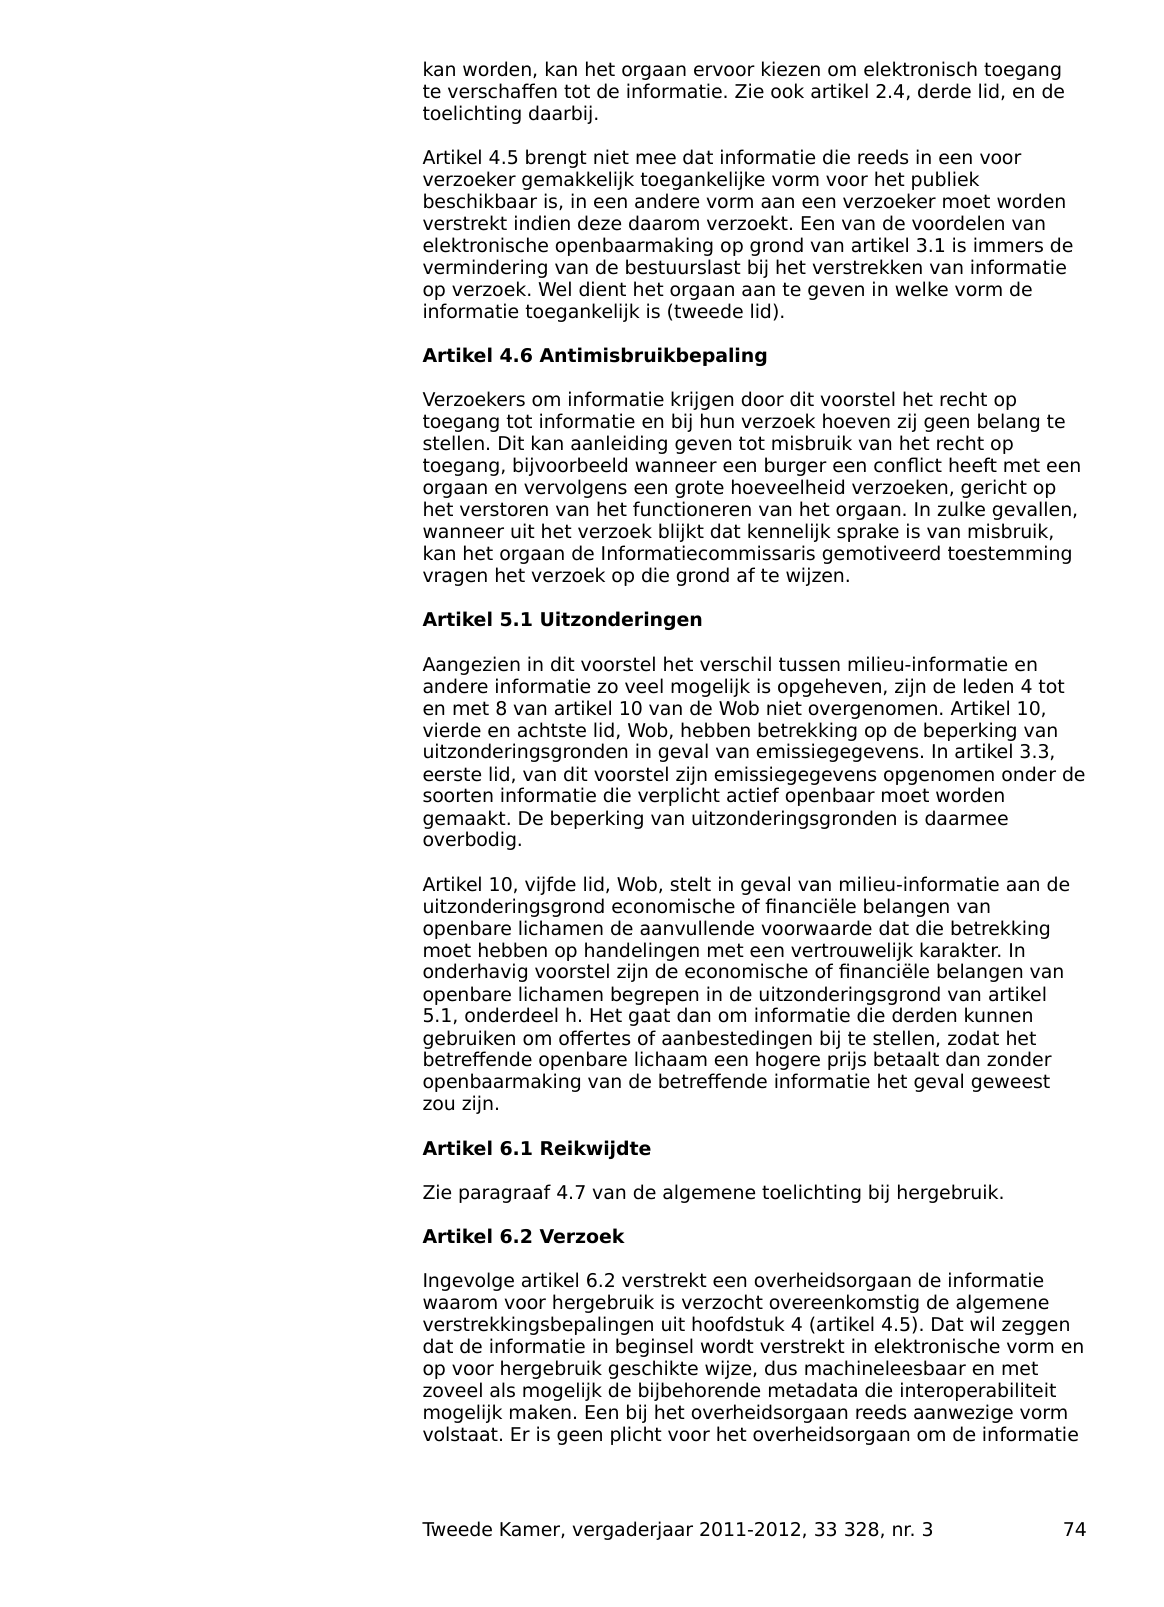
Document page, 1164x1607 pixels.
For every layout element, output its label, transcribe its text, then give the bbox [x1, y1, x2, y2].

subtitle Artikel 5.1 Uitzonderingen [422, 609, 1087, 631]
text Artikel 4.5 brengt niet mee dat informatie die reeds in een voor verzoeker gemakkelijk toegankelijke vorm voor het publiek beschikbaar is, in een andere vorm aan een verzoeker moet worden verstrekt indien deze daarom verzoekt. Een van de voordelen van elektronische openbaarmaking op grond van artikel 3.1 is immers de vermindering van de bestuurslast bij het verstrekken van informatie op verzoek. Wel dient het orgaan aan te geven in welke vorm de informatie toegankelijk is (tweede lid). [422, 147, 1087, 323]
text kan worden, kan het orgaan ervoor kiezen om elektronisch toegang te verschaffen tot de informatie. Zie ook artikel 2.4, derde lid, en de toelichting daarbij. [422, 59, 1087, 125]
text Zie paragraaf 4.7 van de algemene toelichting bij hergebruik. [422, 1182, 1087, 1204]
text Ingevolge artikel 6.2 verstrekt een overheidsorgaan de informatie waarom voor hergebruik is verzocht overeenkomstig de algemene verstrekkingsbepalingen uit hoofdstuk 4 (artikel 4.5). Dat wil zeggen dat de informatie in beginsel wordt verstrekt in elektronische vorm en op voor hergebruik geschikte wijze, dus machineleesbaar en met zoveel als mogelijk de bijbehorende metadata die interoperabiliteit mogelijk maken. Een bij het overheidsorgaan reeds aanwezige vorm volstaat. Er is geen plicht voor het overheidsorgaan om de informatie [422, 1270, 1087, 1446]
subtitle Artikel 6.1 Reikwijdte [422, 1137, 1087, 1159]
text Aangezien in dit voorstel het verschil tussen milieu-informatie en andere informatie zo veel mogelijk is opgeheven, zijn de leden 4 tot en met 8 van artikel 10 van de Wob niet overgenomen. Artikel 10, vierde en achtste lid, Wob, hebben betrekking op de beperking van uitzonderingsgronden in geval van emissiegegevens. In artikel 3.3, eerste lid, van dit voorstel zijn emissiegegevens opgenomen onder de soorten informatie die verplicht actief openbaar moet worden gemaakt. De beperking van uitzonderingsgronden is daarmee overbodig. [422, 653, 1087, 851]
subtitle Artikel 6.2 Verzoek [422, 1226, 1087, 1248]
text Artikel 10, vijfde lid, Wob, stelt in geval van milieu-informatie aan de uitzonderingsgrond economische of financiële belangen van openbare lichamen de aanvullende voorwaarde dat die betrekking moet hebben op handelingen met een vertrouwelijk karakter. In onderhavig voorstel zijn de economische of financiële belangen van openbare lichamen begrepen in de uitzonderingsgrond van artikel 5.1, onderdeel h. Het gaat dan om informatie die derden kunnen gebruiken om offertes of aanbestedingen bij te stellen, zodat het betreffende openbare lichaam een hogere prijs betaalt dan zonder openbaarmaking van de betreffende informatie het geval geweest zou zijn. [422, 873, 1087, 1115]
subtitle Artikel 4.6 Antimisbruikbepaling [422, 345, 1087, 367]
text Verzoekers om informatie krijgen door dit voorstel het recht op toegang tot informatie en bij hun verzoek hoeven zij geen belang te stellen. Dit kan aanleiding geven tot misbruik van het recht op toegang, bijvoorbeeld wanneer een burger een conflict heeft met een orgaan en vervolgens een grote hoeveelheid verzoeken, gericht op het verstoren van het functioneren van het orgaan. In zulke gevallen, wanneer uit het verzoek blijkt dat kennelijk sprake is van misbruik, kan het orgaan de Informatiecommissaris gemotiveerd toestemming vragen het verzoek op die grond af te wijzen. [422, 389, 1087, 587]
